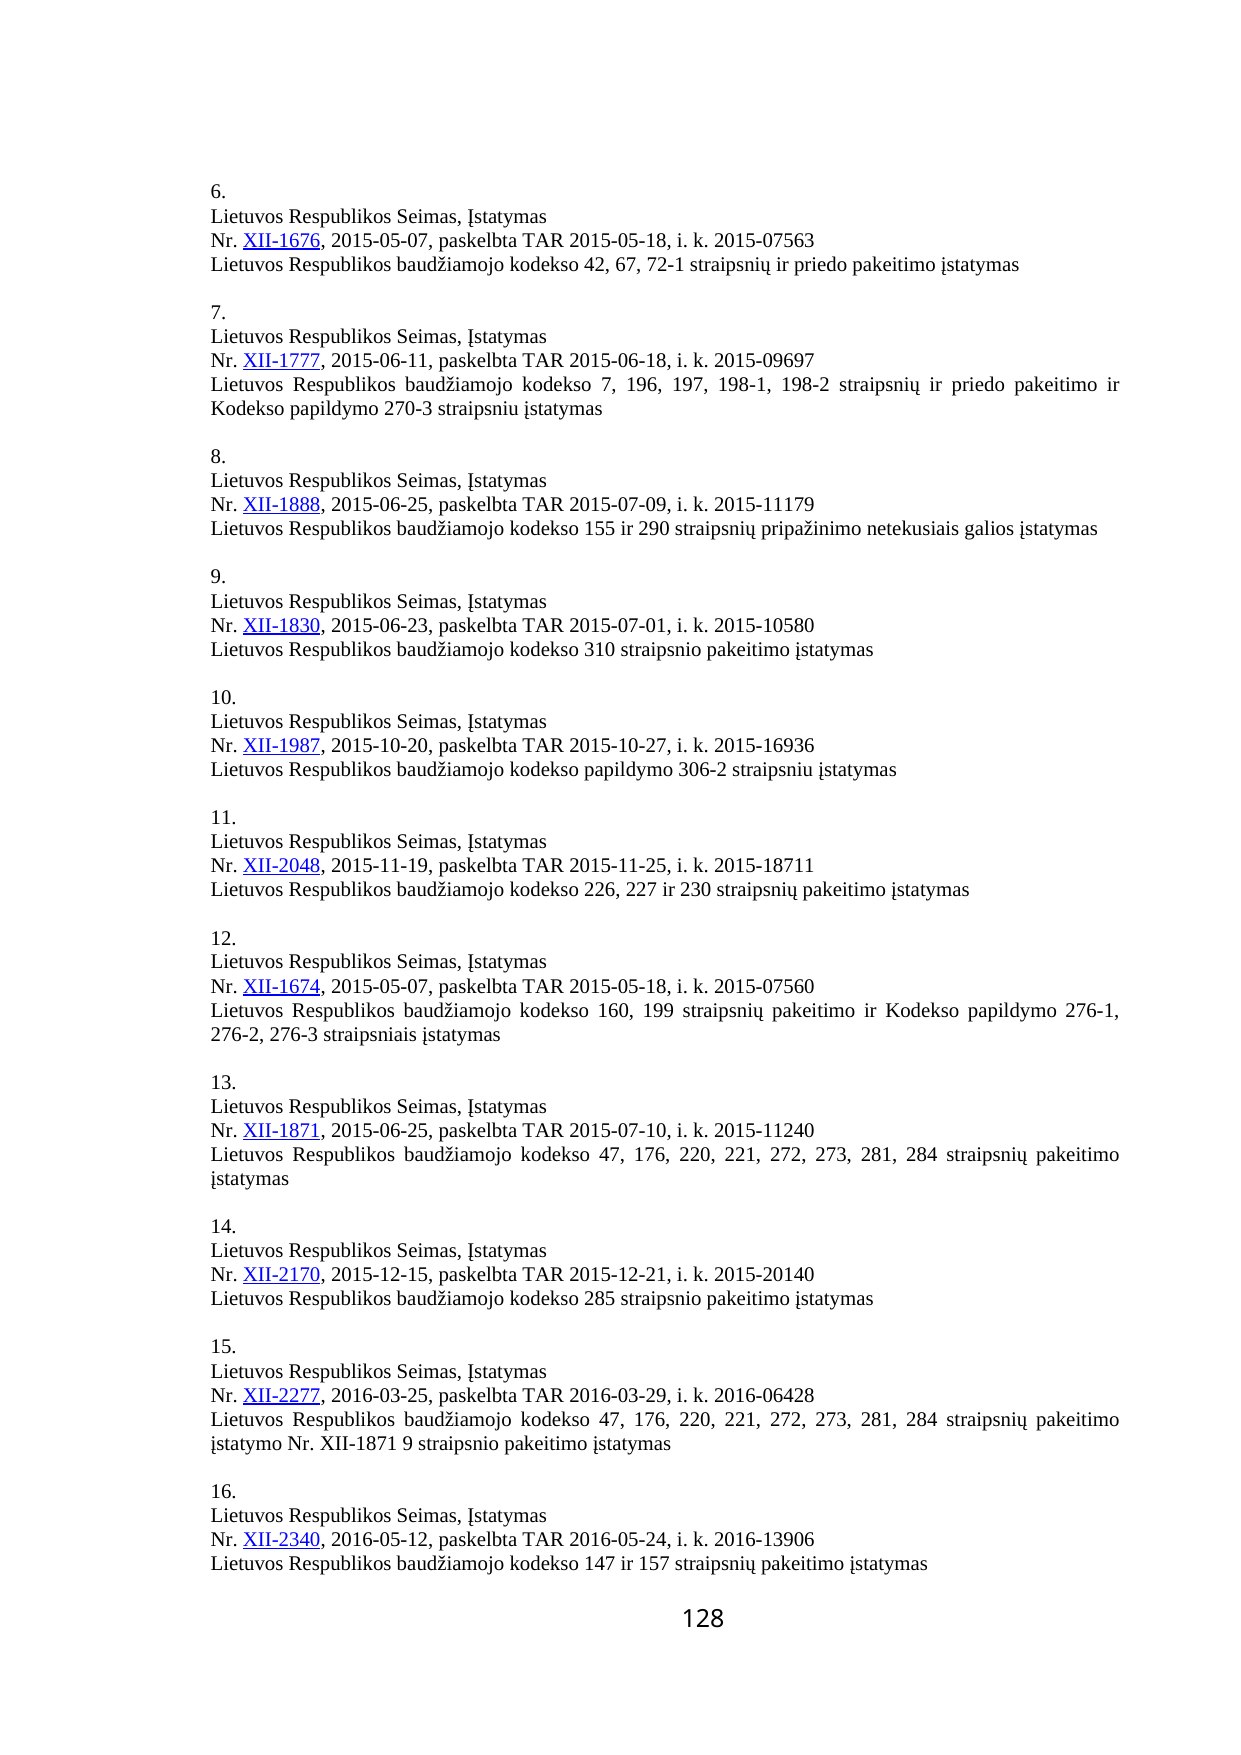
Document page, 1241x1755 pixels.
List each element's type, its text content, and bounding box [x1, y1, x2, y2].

text 9. [210, 564, 1120, 588]
text 13. [210, 1070, 1120, 1094]
text Lietuvos Respublikos Seimas, Įstatymas [210, 1358, 1120, 1383]
text Lietuvos Respublikos Seimas, Įstatymas [210, 324, 1120, 348]
text Nr. XII-2340, 2016-05-12, paskelbta TAR 2016-05-24, i. k. 2016-13906 [210, 1527, 1120, 1551]
text Nr. XII-1871, 2015-06-25, paskelbta TAR 2015-07-10, i. k. 2015-11240 [210, 1118, 1120, 1142]
text 16. [210, 1479, 1120, 1503]
text Nr. XII-2170, 2015-12-15, paskelbta TAR 2015-12-21, i. k. 2015-20140 [210, 1262, 1120, 1286]
text Lietuvos Respublikos Seimas, Įstatymas [210, 829, 1120, 853]
text Lietuvos Respublikos baudžiamojo kodekso 160, 199 straipsnių pakeitimo ir Kodekso papildymo 276-1, 276-2, 276-3 straipsniais įstatymas [210, 998, 1120, 1046]
text Lietuvos Respublikos baudžiamojo kodekso 47, 176, 220, 221, 272, 273, 281, 284 straipsnių pakeitimo įstatymo Nr. XII-1871 9 straipsnio pakeitimo įstatymas [210, 1407, 1120, 1455]
text Nr. XII-2048, 2015-11-19, paskelbta TAR 2015-11-25, i. k. 2015-18711 [210, 853, 1120, 877]
text Lietuvos Respublikos Seimas, Įstatymas [210, 949, 1120, 973]
text Lietuvos Respublikos Seimas, Įstatymas [210, 1238, 1120, 1262]
text Lietuvos Respublikos baudžiamojo kodekso 147 ir 157 straipsnių pakeitimo įstatymas [210, 1551, 1120, 1575]
text Lietuvos Respublikos Seimas, Įstatymas [210, 1503, 1120, 1527]
text Lietuvos Respublikos Seimas, Įstatymas [210, 203, 1120, 228]
text 10. [210, 685, 1120, 709]
text 14. [210, 1214, 1120, 1238]
text 11. [210, 805, 1120, 829]
text Lietuvos Respublikos Seimas, Įstatymas [210, 709, 1120, 733]
text Lietuvos Respublikos baudžiamojo kodekso 310 straipsnio pakeitimo įstatymas [210, 637, 1120, 661]
text Lietuvos Respublikos baudžiamojo kodekso 226, 227 ir 230 straipsnių pakeitimo įstatymas [210, 877, 1120, 901]
text Lietuvos Respublikos baudžiamojo kodekso 47, 176, 220, 221, 272, 273, 281, 284 straipsnių pakeitimo įstatymas [210, 1142, 1120, 1190]
text Nr. XII-2277, 2016-03-25, paskelbta TAR 2016-03-29, i. k. 2016-06428 [210, 1383, 1120, 1407]
text Nr. XII-1888, 2015-06-25, paskelbta TAR 2015-07-09, i. k. 2015-11179 [210, 492, 1120, 516]
text 8. [210, 444, 1120, 468]
text Nr. XII-1676, 2015-05-07, paskelbta TAR 2015-05-18, i. k. 2015-07563 [210, 228, 1120, 252]
text Lietuvos Respublikos baudžiamojo kodekso papildymo 306-2 straipsniu įstatymas [210, 757, 1120, 781]
text 7. [210, 300, 1120, 324]
text Nr. XII-1830, 2015-06-23, paskelbta TAR 2015-07-01, i. k. 2015-10580 [210, 613, 1120, 637]
text Lietuvos Respublikos baudžiamojo kodekso 7, 196, 197, 198-1, 198-2 straipsnių ir priedo pakeitimo ir Kodekso papildymo 270-3 straipsniu įstatymas [210, 372, 1120, 420]
text Nr. XII-1987, 2015-10-20, paskelbta TAR 2015-10-27, i. k. 2015-16936 [210, 733, 1120, 757]
text 12. [210, 925, 1120, 949]
text Lietuvos Respublikos baudžiamojo kodekso 155 ir 290 straipsnių pripažinimo netekusiais galios įstatymas [210, 516, 1120, 540]
text Lietuvos Respublikos baudžiamojo kodekso 285 straipsnio pakeitimo įstatymas [210, 1286, 1120, 1310]
text Nr. XII-1777, 2015-06-11, paskelbta TAR 2015-06-18, i. k. 2015-09697 [210, 348, 1120, 372]
text Nr. XII-1674, 2015-05-07, paskelbta TAR 2015-05-18, i. k. 2015-07560 [210, 973, 1120, 998]
text Lietuvos Respublikos Seimas, Įstatymas [210, 1094, 1120, 1118]
text 15. [210, 1334, 1120, 1358]
text Lietuvos Respublikos Seimas, Įstatymas [210, 588, 1120, 613]
text Lietuvos Respublikos baudžiamojo kodekso 42, 67, 72-1 straipsnių ir priedo pakeitimo įstatymas [210, 252, 1120, 276]
text 6. [210, 179, 1120, 203]
text Lietuvos Respublikos Seimas, Įstatymas [210, 468, 1120, 492]
